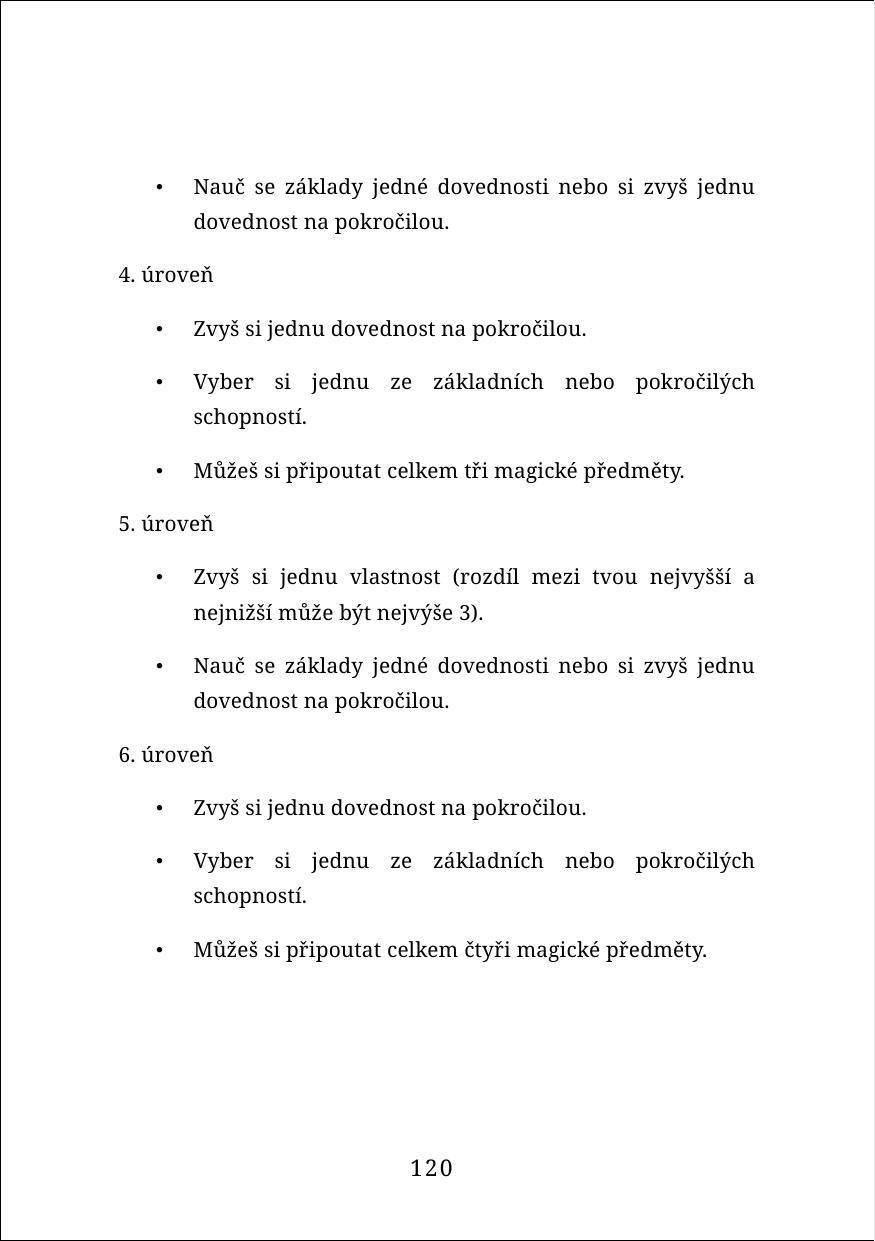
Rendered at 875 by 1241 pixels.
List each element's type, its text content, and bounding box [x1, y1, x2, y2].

list Nauč se základy jedné dovednosti nebo si zvyš jednu dovednost na pokročilou. [156, 651, 756, 715]
list Zvyš si jednu dovednost na pokročilou. [156, 314, 756, 342]
list Vyber si jednu ze základních nebo pokročilých schopností. [156, 846, 756, 910]
list Můžeš si připoutat celkem tři magické předměty. [156, 456, 756, 484]
list Zvyš si jednu vlastnost (rozdíl mezi tvou nejvyšší a nejnižší může být nejvýše 3). [156, 562, 756, 626]
list Můžeš si připoutat celkem čtyři magické předměty. [156, 935, 756, 963]
list Nauč se základy jedné dovednosti nebo si zvyš jednu dovednost na pokročilou. [156, 172, 756, 236]
list Zvyš si jednu dovednost na pokročilou. [156, 793, 756, 821]
list Vyber si jednu ze základních nebo pokročilých schopností. [156, 367, 756, 431]
text 4. úroveň [118, 261, 756, 289]
text 5. úroveň [118, 509, 756, 537]
text 6. úroveň [118, 740, 756, 768]
